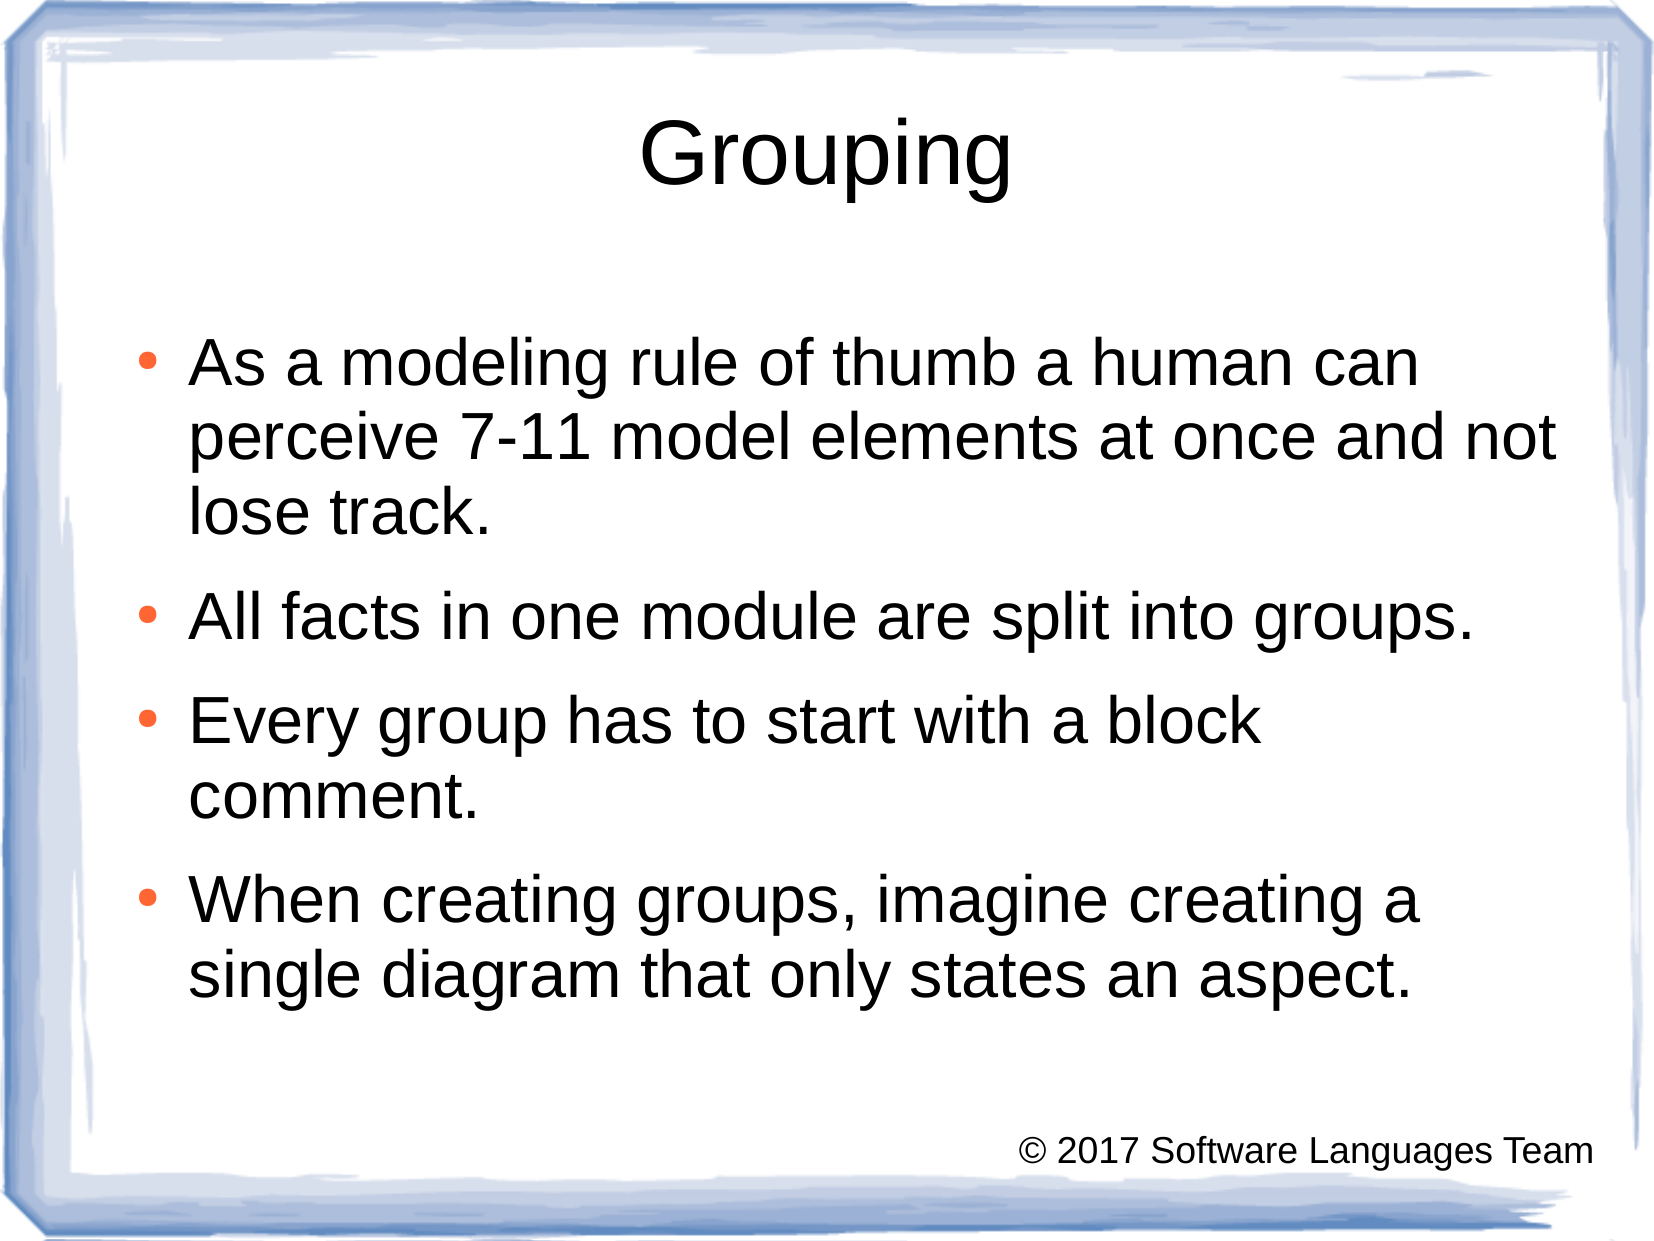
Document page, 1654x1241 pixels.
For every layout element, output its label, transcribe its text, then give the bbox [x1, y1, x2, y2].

picture [0, 0, 1654, 1241]
title Grouping [82, 49, 1571, 257]
list As a modeling rule of thumb a human can perceive 7-11 model elements at once and not lose track. All facts in one module are split into groups. Every group has to start with a block comment. When creating groups, imagine creating a single diagram that only states an aspect. [118, 324, 1571, 1012]
text_box © 2017 Software Languages Team [1003, 1122, 1625, 1182]
